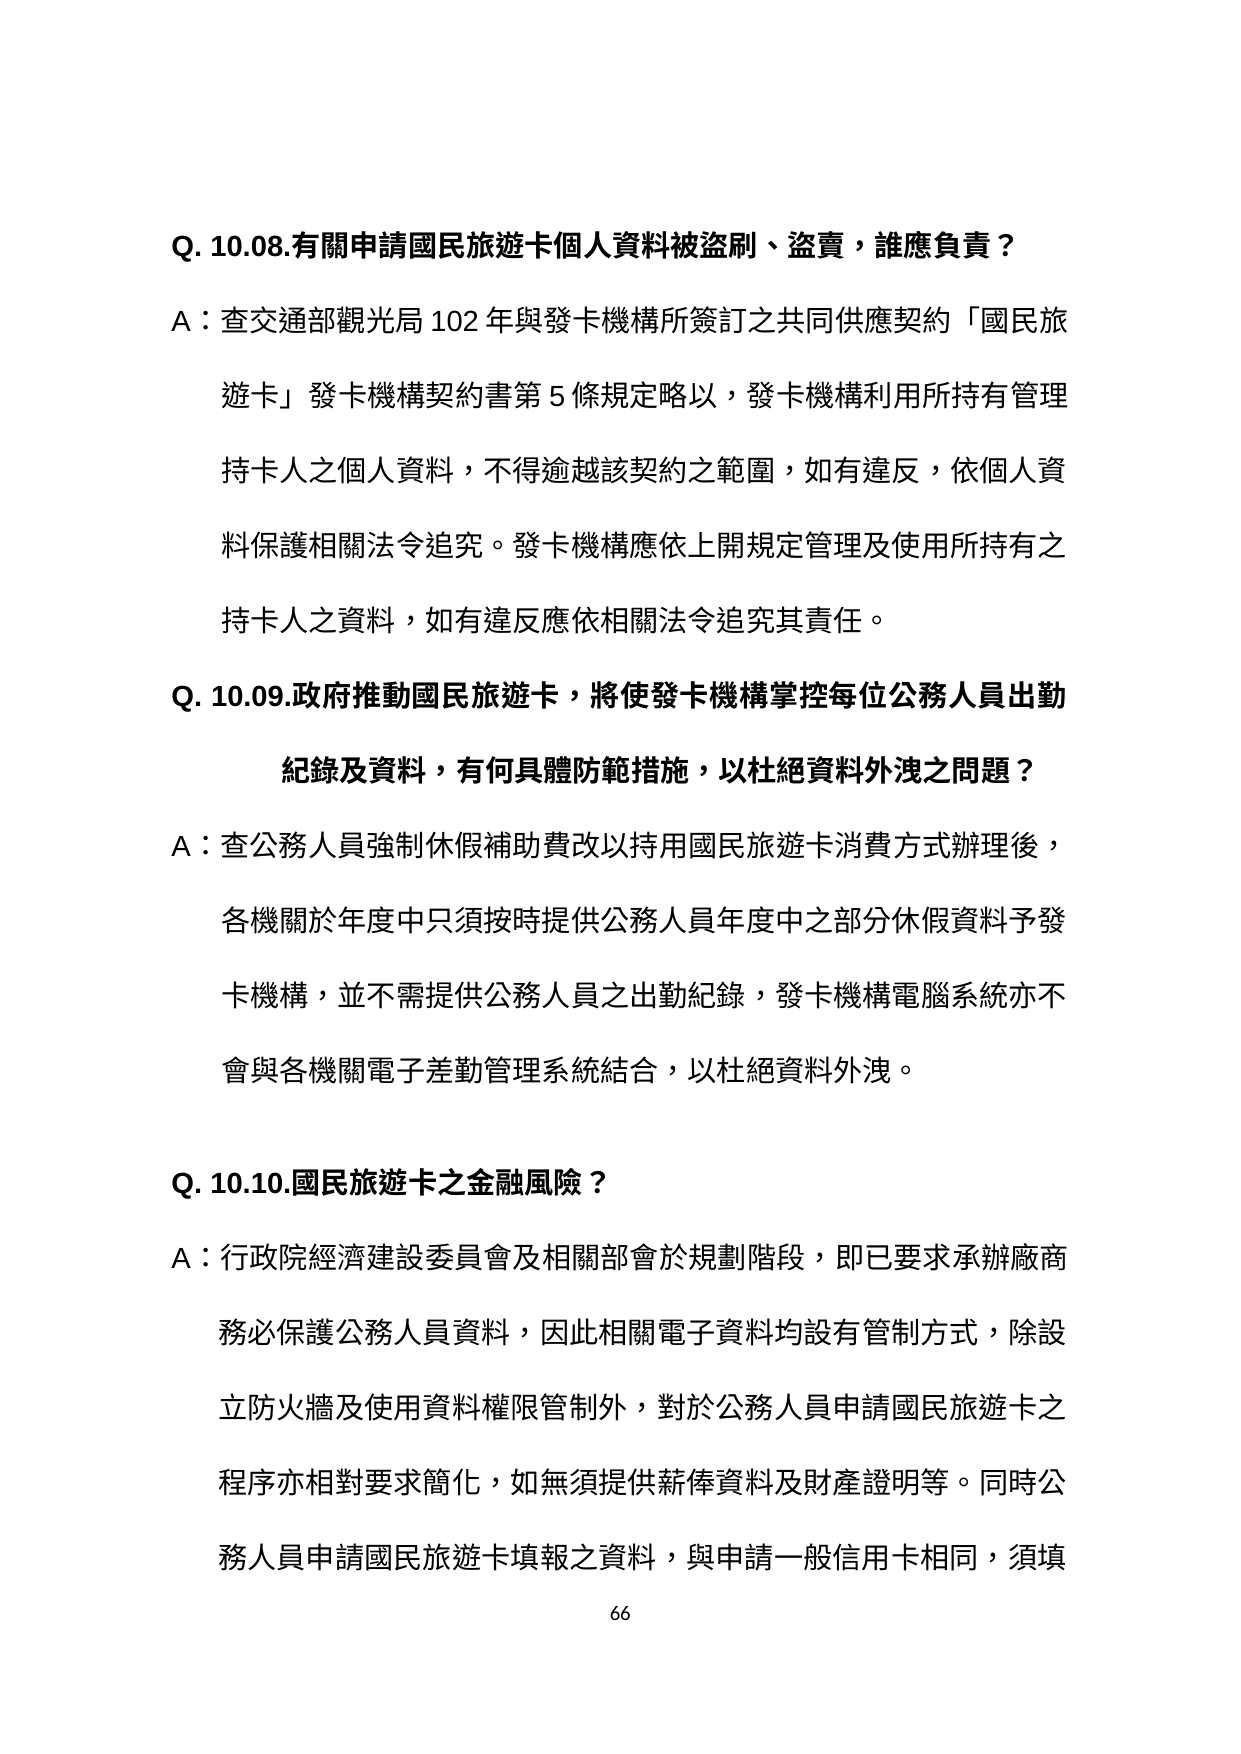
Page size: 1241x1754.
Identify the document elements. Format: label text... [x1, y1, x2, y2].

subtitle Q. 10.10.國民旅遊卡之金融風險？ [171, 1137, 1069, 1212]
subtitle Q. 10.08.有關申請國民旅遊卡個人資料被盜刷、盜賣，誰應負責？ [171, 200, 1069, 275]
text A：查交通部觀光局102年與發卡機構所簽訂之共同供應契約「國民旅遊卡」發卡機構契約書第5條規定略以，發卡機構利用所持有管理持卡人之個人資料，不得逾越該契約之範圍，如有違反，依個人資料保護相關法令追究。發卡機構應依上開規定管理及使用所持有之持卡人之資料，如有違反應依相關法令追究其責任。 [171, 275, 1069, 650]
subtitle Q. 10.09.政府推動國民旅遊卡，將使發卡機構掌控每位公務人員出勤紀錄及資料，有何具體防範措施，以杜絕資料外洩之問題？ [171, 650, 1069, 800]
text A：行政院經濟建設委員會及相關部會於規劃階段，即已要求承辦廠商務必保護公務人員資料，因此相關電子資料均設有管制方式，除設立防火牆及使用資料權限管制外，對於公務人員申請國民旅遊卡之程序亦相對要求簡化，如無須提供薪俸資料及財產證明等。同時公務人員申請國民旅遊卡填報之資料，與申請一般信用卡相同，須填 [171, 1212, 1069, 1587]
text A：查公務人員強制休假補助費改以持用國民旅遊卡消費方式辦理後，各機關於年度中只須按時提供公務人員年度中之部分休假資料予發卡機構，並不需提供公務人員之出勤紀錄，發卡機構電腦系統亦不會與各機關電子差勤管理系統結合，以杜絕資料外洩。 [171, 800, 1069, 1100]
